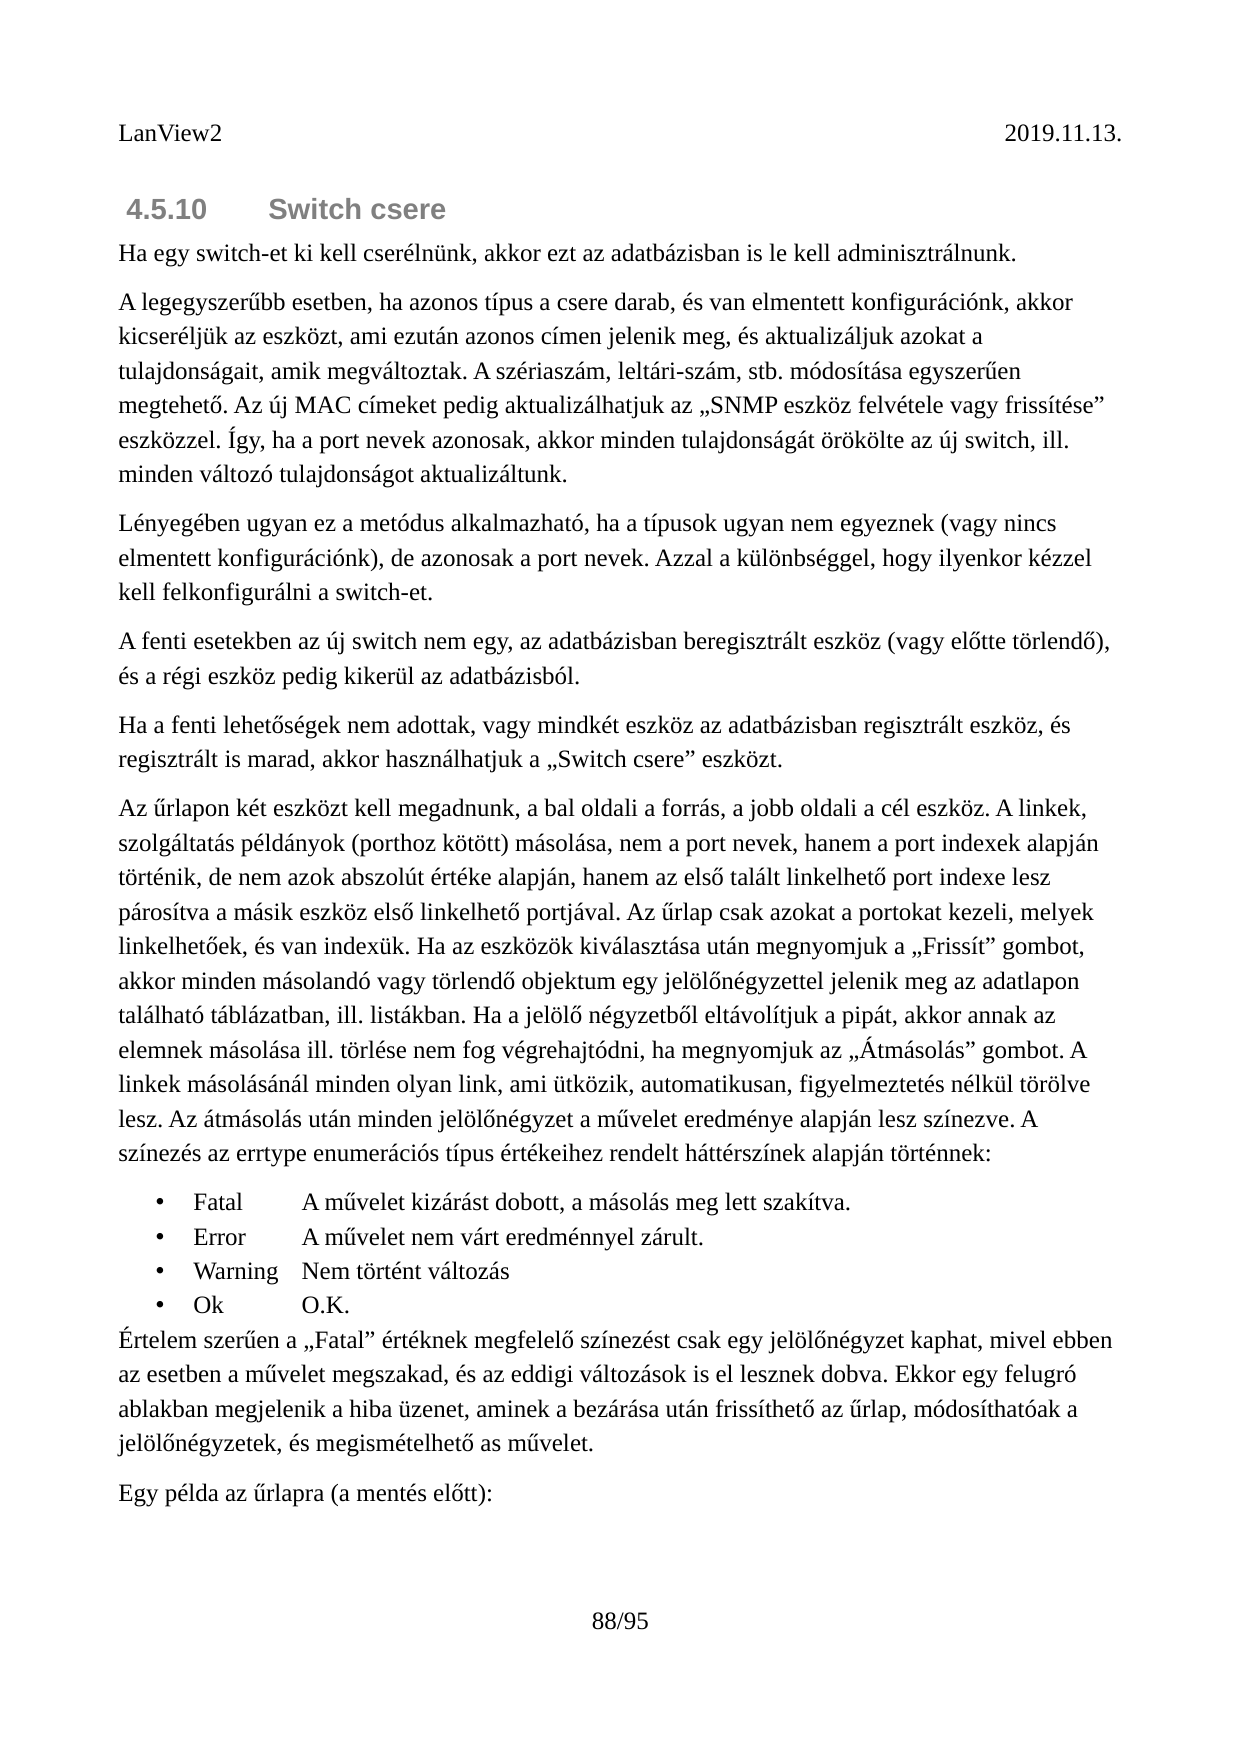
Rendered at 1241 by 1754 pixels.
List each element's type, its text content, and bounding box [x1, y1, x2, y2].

text Az űrlapon két eszközt kell megadnunk, a bal oldali a forrás, a jobb oldali a cél eszköz. A linkek, szolgáltatás példányok (porthoz kötött) másolása, nem a port nevek, hanem a port indexek alapján történik, de nem azok abszolút értéke alapján, hanem az első talált linkelhető port indexe lesz párosítva a másik eszköz első linkelhető portjával. Az űrlap csak azokat a portokat kezeli, melyek linkelhetőek, és van indexük. Ha az eszközök kiválasztása után megnyomjuk a „Frissít” gombot, akkor minden másolandó vagy törlendő objektum egy jelölőnégyzettel jelenik meg az adatlapon található táblázatban, ill. listákban. Ha a jelölő négyzetből eltávolítjuk a pipát, akkor annak az elemnek másolása ill. törlése nem fog végrehajtódni, ha megnyomjuk az „Átmásolás” gombot. A linkek másolásánál minden olyan link, ami ütközik, automatikusan, figyelmeztetés nélkül törölve lesz. Az átmásolás után minden jelölőnégyzet a művelet eredménye alapján lesz színezve. A színezés az errtype enumerációs típus értékeihez rendelt háttérszínek alapján történnek: [118, 793, 1122, 1167]
text Egy példa az űrlapra (a mentés előtt): [118, 1478, 1122, 1506]
list Ok O.K. [156, 1291, 1122, 1319]
list Fatal A művelet kizárást dobott, a másolás meg lett szakítva. [156, 1187, 1122, 1216]
text Értelem szerűen a „Fatal” értéknek megfelelő színezést csak egy jelölőnégyzet kaphat, mivel ebben az esetben a művelet megszakad, és az eddigi változások is el lesznek dobva. Ekkor egy felugró ablakban megjelenik a hiba üzenet, aminek a bezárása után frissíthető az űrlap, módosíthatóak a jelölőnégyzetek, és megismételhető as művelet. [118, 1325, 1122, 1457]
text Lényegében ugyan ez a metódus alkalmazható, ha a típusok ugyan nem egyeznek (vagy nincs elmentett konfigurációnk), de azonosak a port nevek. Azzal a különbséggel, hogy ilyenkor kézzel kell felkonfigurálni a switch-et. [118, 508, 1122, 606]
text A legegyszerűbb esetben, ha azonos típus a csere darab, és van elmentett konfigurációnk, akkor kicseréljük az eszközt, ami ezután azonos címen jelenik meg, és aktualizáljuk azokat a tulajdonságait, amik megváltoztak. A szériaszám, leltári-szám, stb. módosítása egyszerűen megtehető. Az új MAC címeket pedig aktualizálhatjuk az „SNMP eszköz felvétele vagy frissítése” eszközzel. Így, ha a port nevek azonosak, akkor minden tulajdonságát örökölte az új switch, ill. minden változó tulajdonságot aktualizáltunk. [118, 287, 1122, 488]
text Ha egy switch-et ki kell cserélnünk, akkor ezt az adatbázisban is le kell adminisztrálnunk. [118, 238, 1122, 266]
text A fenti esetekben az új switch nem egy, az adatbázisban beregisztrált eszköz (vagy előtte törlendő), és a régi eszköz pedig kikerül az adatbázisból. [118, 626, 1122, 689]
list Warning Nem történt változás [156, 1256, 1122, 1285]
text Ha a fenti lehetőségek nem adottak, vagy mindkét eszköz az adatbázisban regisztrált eszköz, és regisztrált is marad, akkor használhatjuk a „Switch csere” eszközt. [118, 710, 1122, 773]
subtitle Switch csere [118, 192, 1122, 225]
list Error A művelet nem várt eredménnyel zárult. [156, 1222, 1122, 1250]
